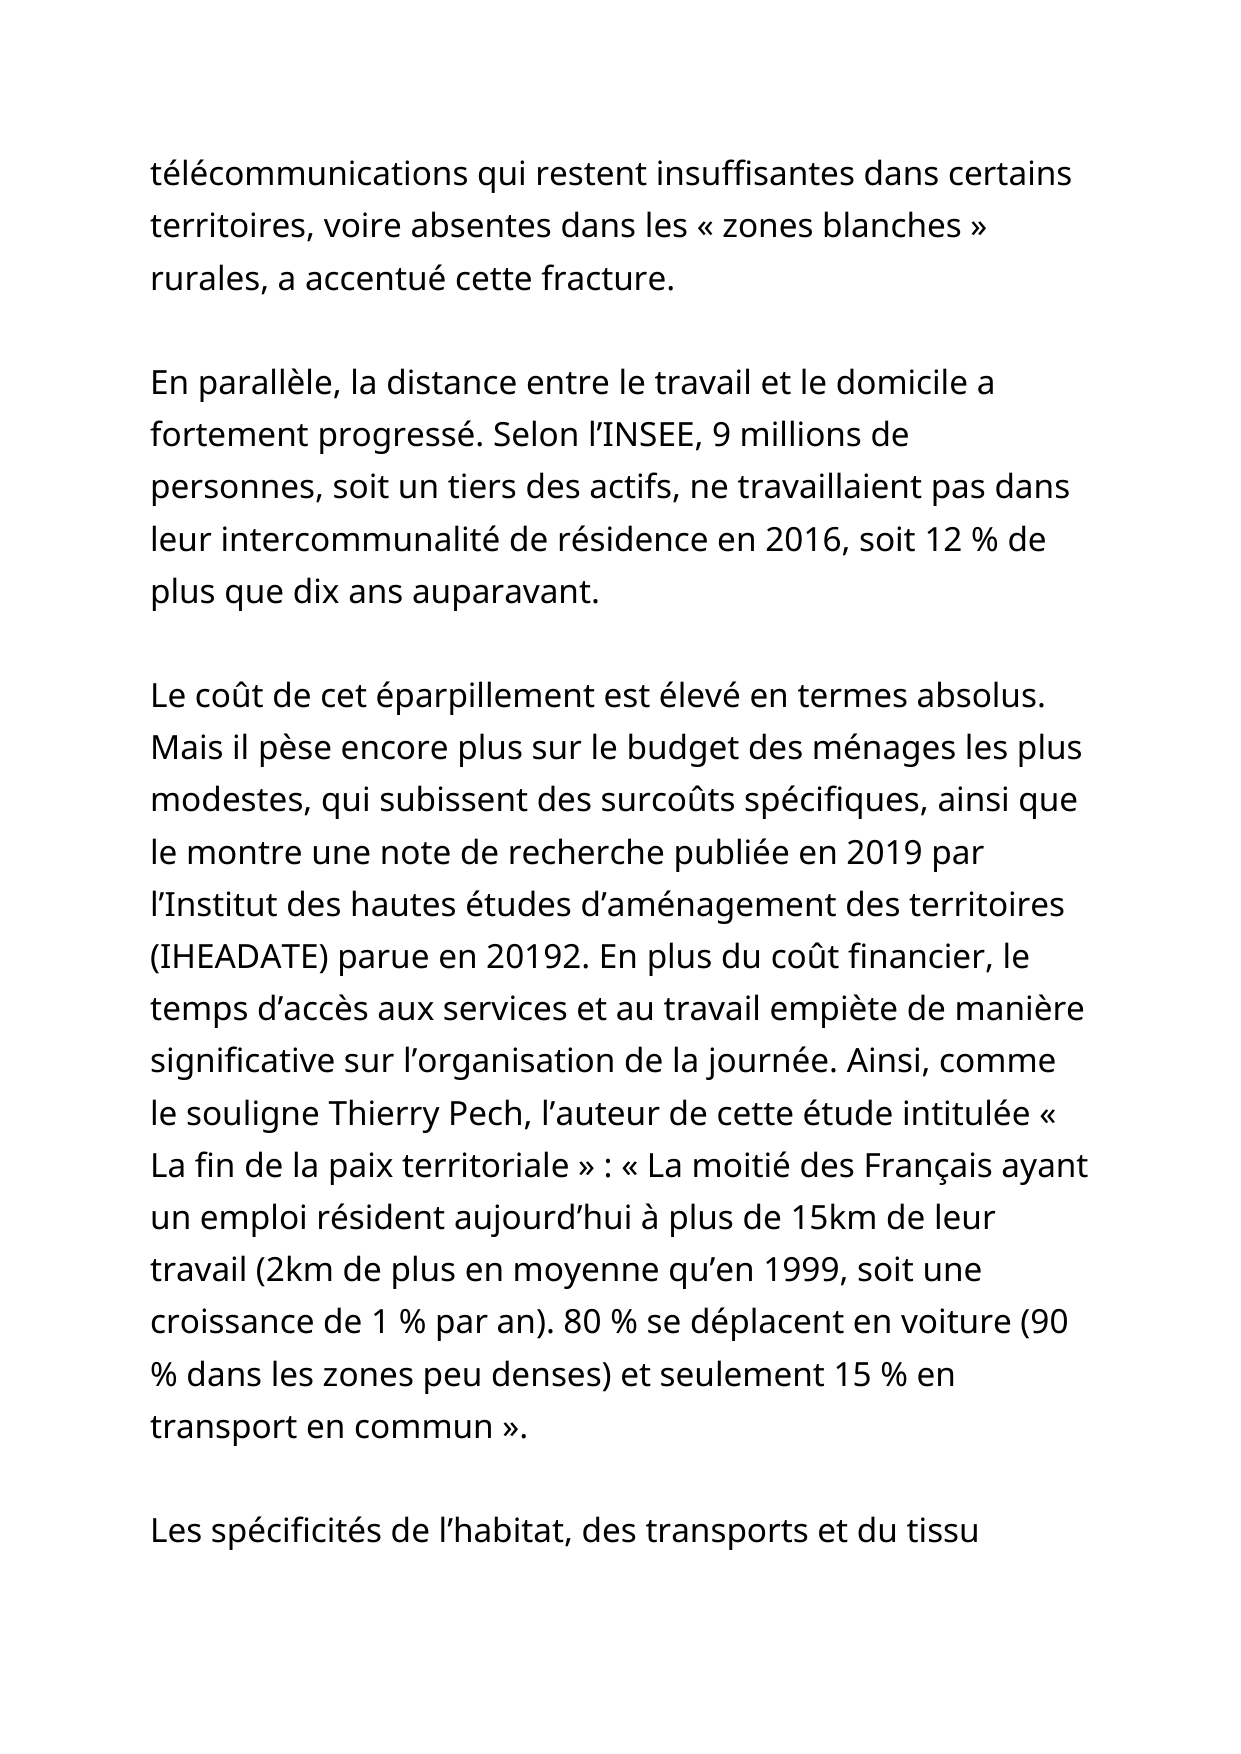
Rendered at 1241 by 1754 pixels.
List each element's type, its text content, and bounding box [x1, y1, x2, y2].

text Le coût de cet éparpillement est élevé en termes absolus. Mais il pèse encore plus sur le budget des ménages les plus modestes, qui subissent des surcoûts spécifiques, ainsi que le montre une note de recherche publiée en 2019 par l’Institut des hautes études d’aménagement des territoires (IHEADATE) parue en 20192. En plus du coût financier, le temps d’accès aux services et au travail empiète de manière significative sur l’organisation de la journée. Ainsi, comme le souligne Thierry Pech, l’auteur de cette étude intitulée « La fin de la paix territoriale » : « La moitié des Français ayant un emploi résident aujourd’hui à plus de 15km de leur travail (2km de plus en moyenne qu’en 1999, soit une croissance de 1 % par an). 80 % se déplacent en voiture (90 % dans les zones peu denses) et seulement 15 % en transport en commun ». [150, 672, 1090, 1448]
text En parallèle, la distance entre le travail et le domicile a fortement progressé. Selon l’INSEE, 9 millions de personnes, soit un tiers des actifs, ne travaillaient pas dans leur intercommunalité de résidence en 2016, soit 12 % de plus que dix ans auparavant. [150, 359, 1090, 613]
text Les spécificités de l’habitat, des transports et du tissu [150, 1507, 1090, 1552]
text télécommunications qui restent insuffisantes dans certains territoires, voire absentes dans les « zones blanches » rurales, a accentué cette fracture. [150, 150, 1090, 300]
